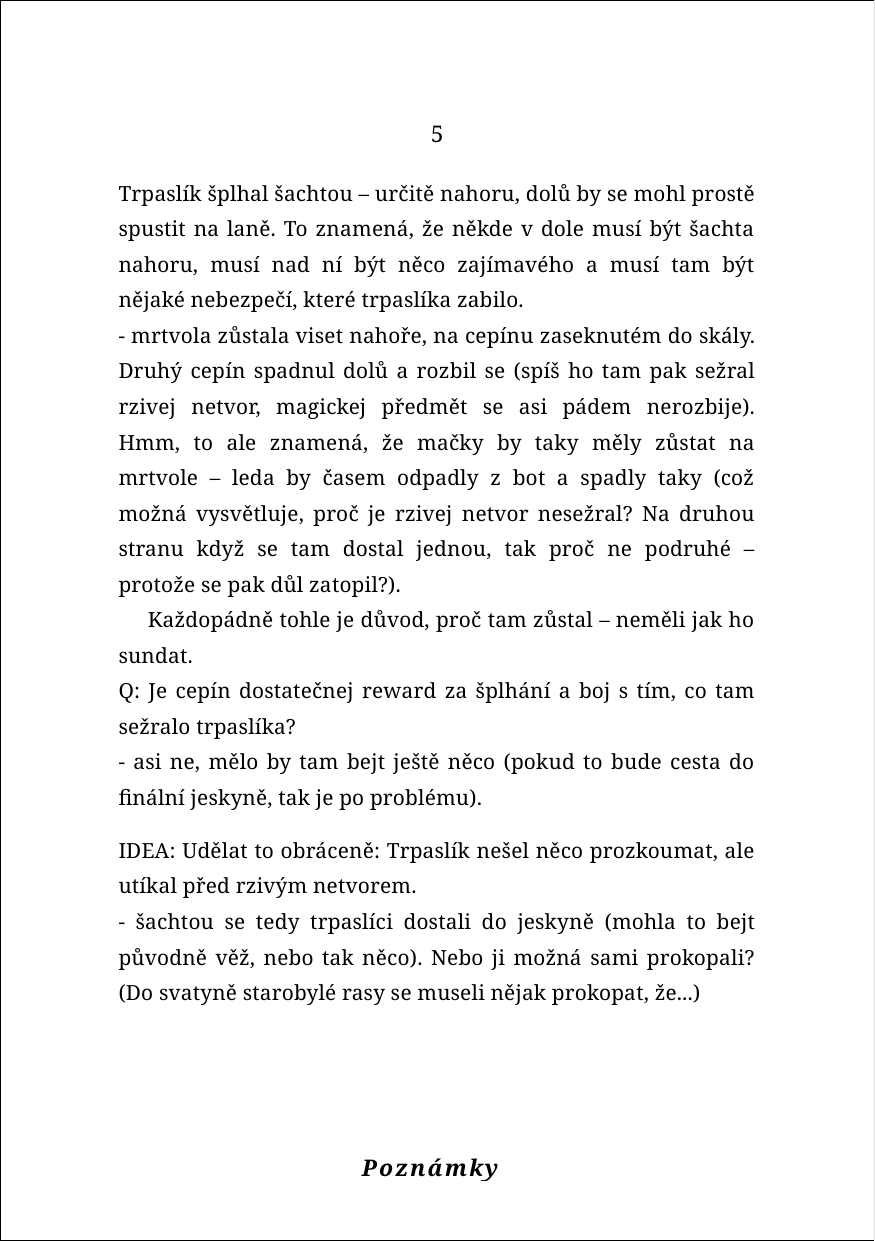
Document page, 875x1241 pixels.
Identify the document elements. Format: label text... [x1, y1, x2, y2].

text IDEA: Udělat to obráceně: Trpaslík nešel něco prozkoumat, ale utíkal před rzivým netvorem. - šachtou se tedy trpaslíci dostali do jeskyně (mohla to bejt původně věž, nebo tak něco). Nebo ji možná sami prokopali? (Do svatyně starobylé rasy se museli nějak prokopat, že...) [118, 836, 756, 1007]
text Trpaslík šplhal šachtou – určitě nahoru, dolů by se mohl prostě spustit na laně. To znamená, že někde v dole musí být šachta nahoru, musí nad ní být něco zajímavého a musí tam být nějaké nebezpečí, které trpaslíka zabilo. - mrtvola zůstala viset nahoře, na cepínu zaseknutém do skály. Druhý cepín spadnul dolů a rozbil se (spíš ho tam pak sežral rzivej netvor, magickej předmět se asi pádem nerozbije). Hmm, to ale znamená, že mačky by taky měly zůstat na mrtvole – leda by časem odpadly z bot a spadly taky (což možná vysvětluje, proč je rzivej netvor nesežral? Na druhou stranu když se tam dostal jednou, tak proč ne podruhé – protože se pak důl zatopil?). Každopádně tohle je důvod, proč tam zůstal – neměli jak ho sundat. Q: Je cepín dostatečnej reward za šplhání a boj s tím, co tam sežralo trpaslíka? - asi ne, mělo by tam bejt ještě něco (pokud to bude cesta do finální jeskyně, tak je po problému). [118, 179, 756, 811]
